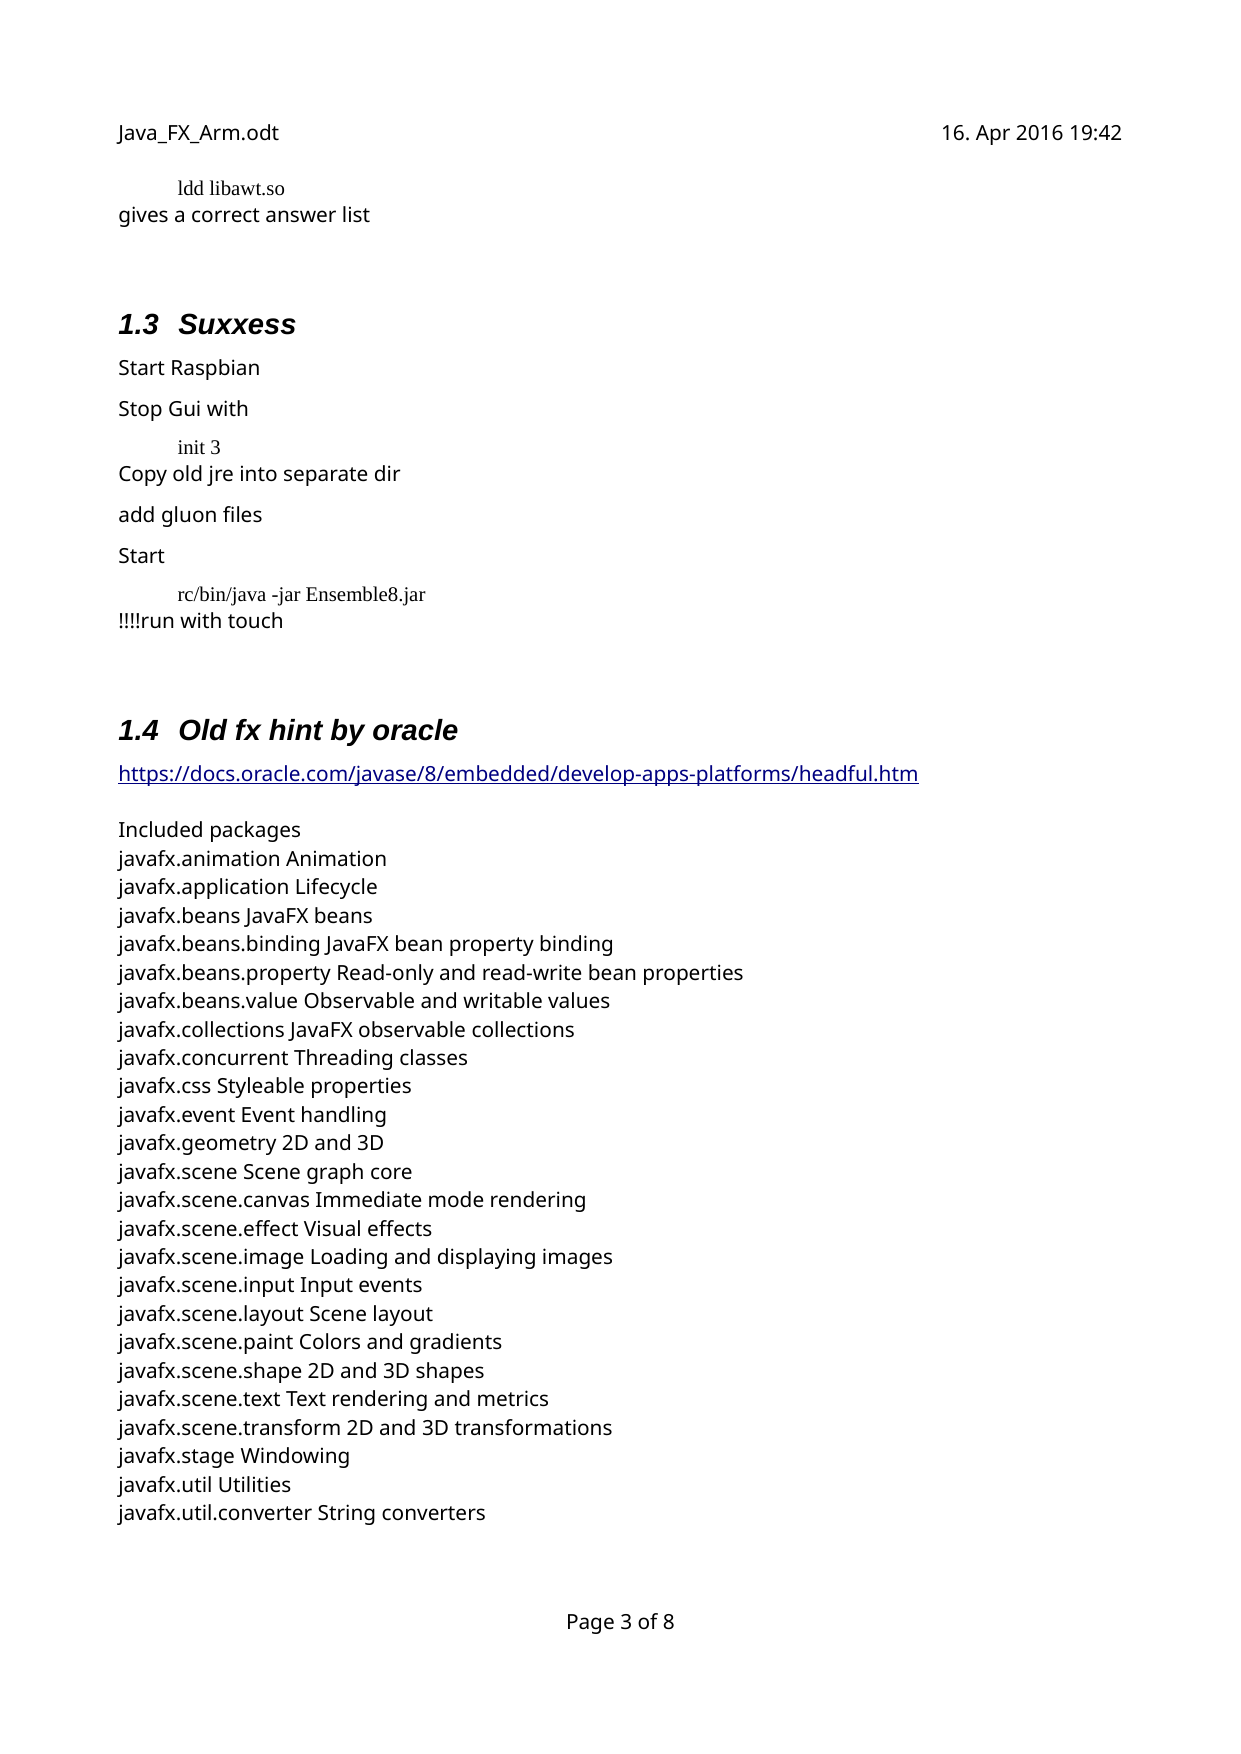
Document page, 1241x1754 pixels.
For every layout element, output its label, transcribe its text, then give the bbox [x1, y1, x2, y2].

text https://docs.oracle.com/javase/8/embedded/develop-apps-platforms/headful.htm [118, 759, 1122, 787]
text Copy old jre into separate dir [118, 459, 1122, 487]
text javafx.scene.canvas Immediate mode rendering [118, 1185, 1122, 1214]
text javafx.collections JavaFX observable collections [118, 1015, 1122, 1043]
text Start Raspbian [118, 353, 1122, 381]
text javafx.scene.text Text rendering and metrics [118, 1384, 1122, 1413]
text javafx.scene.layout Scene layout [118, 1299, 1122, 1327]
text javafx.beans.value Observable and writable values [118, 986, 1122, 1015]
text add gluon files [118, 500, 1122, 528]
text javafx.scene.shape 2D and 3D shapes [118, 1356, 1122, 1384]
text javafx.scene.image Loading and displaying images [118, 1242, 1122, 1271]
text javafx.scene Scene graph core [118, 1157, 1122, 1185]
text javafx.application Lifecycle [118, 872, 1122, 901]
text javafx.scene.paint Colors and gradients [118, 1327, 1122, 1356]
text init 3 [177, 435, 1122, 459]
text javafx.beans.binding JavaFX bean property binding [118, 929, 1122, 958]
text javafx.scene.input Input events [118, 1271, 1122, 1299]
subtitle Suxxess [118, 307, 1122, 341]
text rc/bin/java -jar Ensemble8.jar [177, 582, 1122, 606]
text javafx.util.converter String converters [118, 1498, 1122, 1527]
text Included packages [118, 816, 1122, 844]
text javafx.beans.property Read-only and read-write bean properties [118, 958, 1122, 986]
text !!!!run with touch [118, 606, 1122, 634]
text javafx.css Styleable properties [118, 1072, 1122, 1100]
text ldd libawt.so [177, 176, 1122, 200]
subtitle Old fx hint by oracle [118, 713, 1122, 746]
text javafx.animation Animation [118, 844, 1122, 872]
text javafx.scene.effect Visual effects [118, 1214, 1122, 1242]
text gives a correct answer list [118, 200, 1122, 228]
text javafx.stage Windowing [118, 1441, 1122, 1470]
text javafx.scene.transform 2D and 3D transformations [118, 1413, 1122, 1441]
text javafx.beans JavaFX beans [118, 901, 1122, 929]
text javafx.concurrent Threading classes [118, 1043, 1122, 1072]
text javafx.util Utilities [118, 1470, 1122, 1498]
text javafx.event Event handling [118, 1100, 1122, 1128]
text Start [118, 541, 1122, 569]
text javafx.geometry 2D and 3D [118, 1128, 1122, 1157]
text Stop Gui with [118, 394, 1122, 422]
